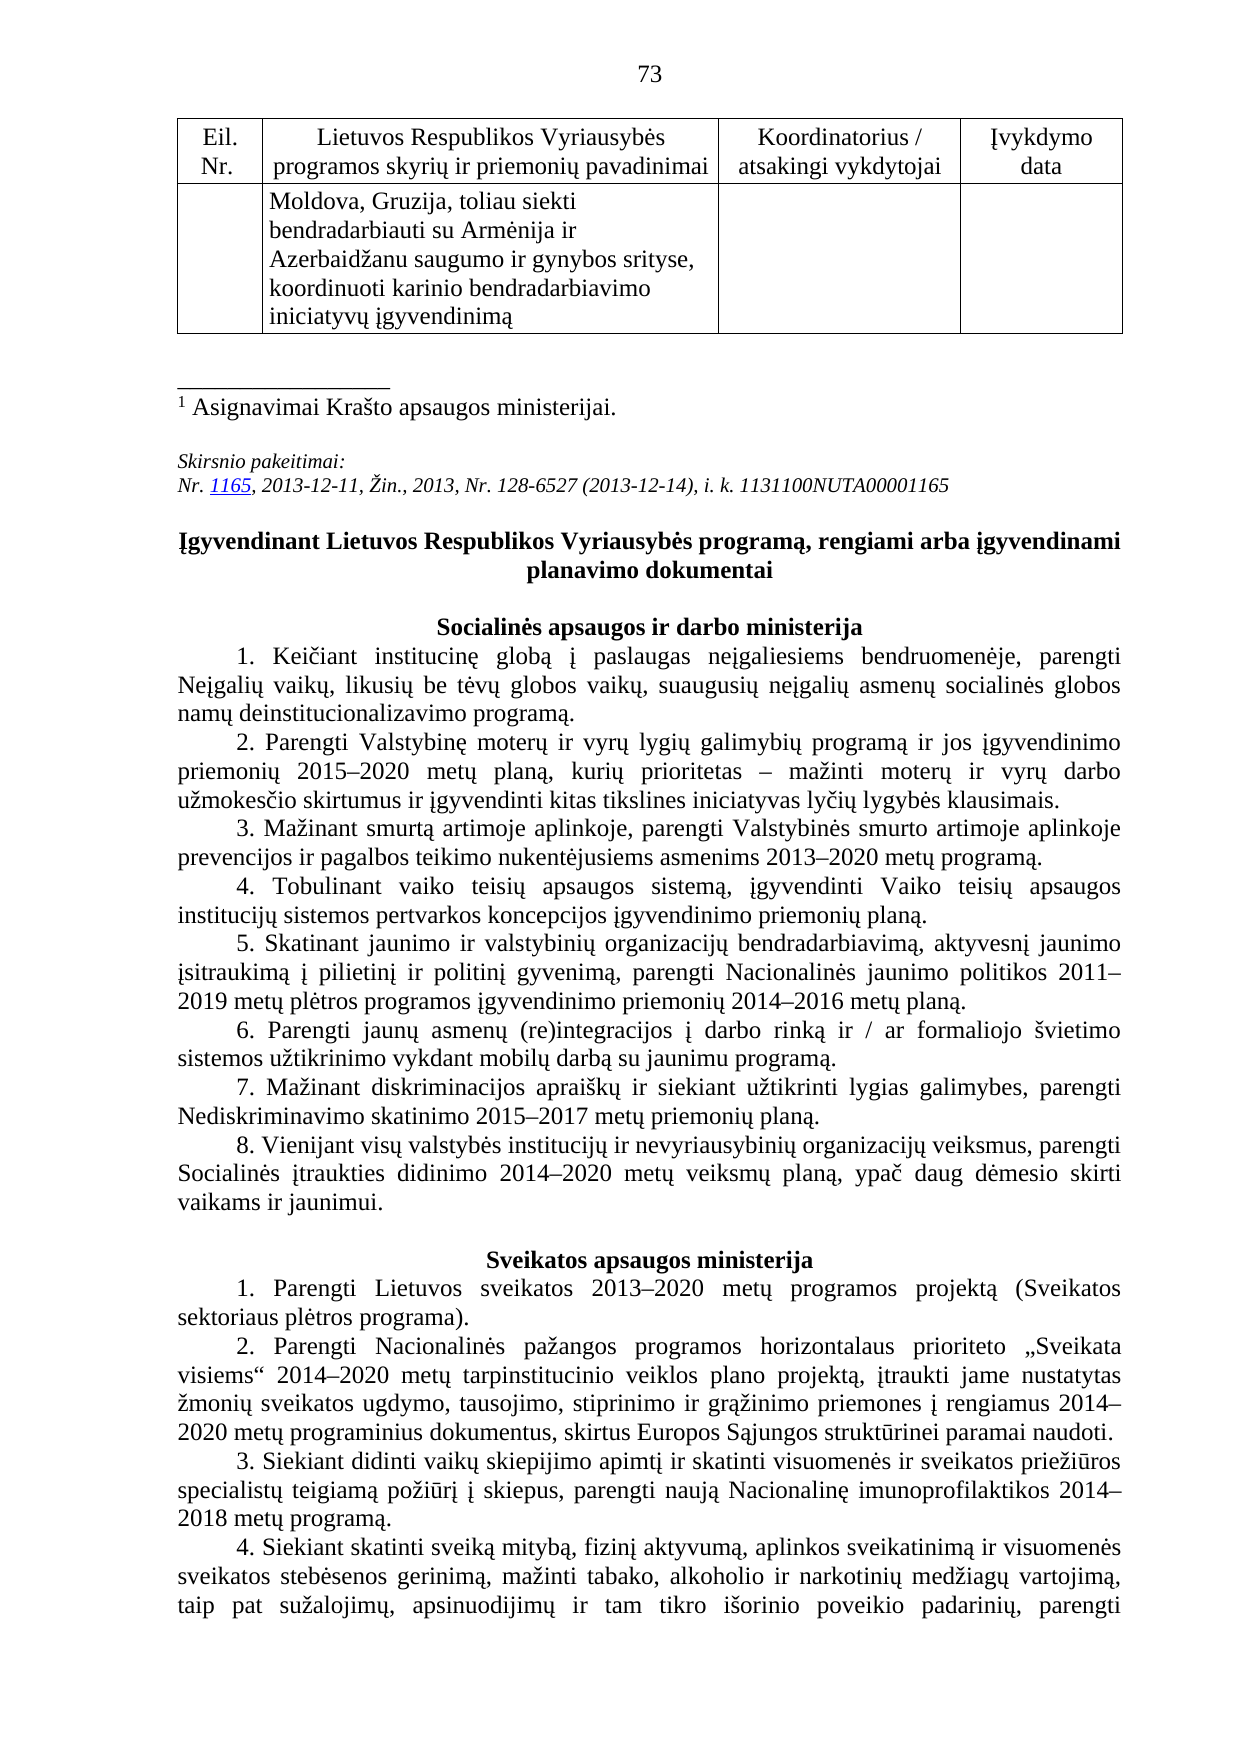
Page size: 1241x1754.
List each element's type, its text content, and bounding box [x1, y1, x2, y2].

text Socialinės apsaugos ir darbo ministerija [177, 612, 1122, 641]
text 2. Parengti Valstybinę moterų ir vyrų lygių galimybių programą ir jos įgyvendinimo priemonių 2015–2020 metų planą, kurių prioritetas – mažinti moterų ir vyrų darbo užmokesčio skirtumus ir įgyvendinti kitas tikslines iniciatyvas lyčių lygybės klausimais. [177, 727, 1122, 813]
table_header Eil. Nr. [178, 119, 262, 182]
table_cell [178, 184, 262, 333]
text 7. Mažinant diskriminacijos apraiškų ir siekiant užtikrinti lygias galimybes, parengti Nediskriminavimo skatinimo 2015–2017 metų priemonių planą. [177, 1072, 1122, 1130]
text 1. Keičiant institucinę globą į paslaugas neįgaliesiems bendruomenėje, parengti Neįgalių vaikų, likusių be tėvų globos vaikų, suaugusių neįgalių asmenų socialinės globos namų deinstitucionalizavimo programą. [177, 641, 1122, 727]
text Nr. 1165, 2013-12-11, Žin., 2013, Nr. 128-6527 (2013-12-14), i. k. 1131100NUTA00001165 [177, 473, 1122, 497]
text 3. Mažinant smurtą artimoje aplinkoje, parengti Valstybinės smurto artimoje aplinkoje prevencijos ir pagalbos teikimo nukentėjusiems asmenims 2013–2020 metų programą. [177, 813, 1122, 871]
text 6. Parengti jaunų asmenų (re)integracijos į darbo rinką ir / ar formaliojo švietimo sistemos užtikrinimo vykdant mobilų darbą su jaunimu programą. [177, 1015, 1122, 1072]
table_cell [961, 184, 1122, 333]
table_header Koordinatorius / atsakingi vykdytojai [719, 119, 960, 182]
text Įgyvendinant Lietuvos Respublikos Vyriausybės programą, rengiami arba įgyvendinami planavimo dokumentai [177, 526, 1122, 583]
table_cell Moldova, Gruzija, toliau siekti bendradarbiauti su Armėnija ir Azerbaidžanu saugumo ir gynybos srityse, koordinuoti karinio bendradarbiavimo iniciatyvų įgyvendinimą [263, 184, 718, 333]
table_header Įvykdymo data [961, 119, 1122, 182]
text 5. Skatinant jaunimo ir valstybinių organizacijų bendradarbiavimą, aktyvesnį jaunimo įsitraukimą į pilietinį ir politinį gyvenimą, parengti Nacionalinės jaunimo politikos 2011–2019 metų plėtros programos įgyvendinimo priemonių 2014–2016 metų planą. [177, 928, 1122, 1015]
text 4. Tobulinant vaiko teisių apsaugos sistemą, įgyvendinti Vaiko teisių apsaugos institucijų sistemos pertvarkos koncepcijos įgyvendinimo priemonių planą. [177, 871, 1122, 928]
table_header Lietuvos Respublikos Vyriausybės programos skyrių ir priemonių pavadinimai [263, 119, 718, 182]
text 3. Siekiant didinti vaikų skiepijimo apimtį ir skatinti visuomenės ir sveikatos priežiūros specialistų teigiamą požiūrį į skiepus, parengti naują Nacionalinę imunoprofilaktikos 2014–2018 metų programą. [177, 1446, 1122, 1532]
text _________________ [177, 363, 1122, 392]
text Sveikatos apsaugos ministerija [177, 1245, 1122, 1273]
text 2. Parengti Nacionalinės pažangos programos horizontalaus prioriteto „Sveikata visiems“ 2014–2020 metų tarpinstitucinio veiklos plano projektą, įtraukti jame nustatytas žmonių sveikatos ugdymo, tausojimo, stiprinimo ir grąžinimo priemones į rengiamus 2014–2020 metų programinius dokumentus, skirtus Europos Sąjungos struktūrinei paramai naudoti. [177, 1331, 1122, 1446]
text Skirsnio pakeitimai: [177, 449, 1122, 473]
table_cell [719, 184, 960, 333]
text 8. Vienijant visų valstybės institucijų ir nevyriausybinių organizacijų veiksmus, parengti Socialinės įtraukties didinimo 2014–2020 metų veiksmų planą, ypač daug dėmesio skirti vaikams ir jaunimui. [177, 1130, 1122, 1216]
text 1. Parengti Lietuvos sveikatos 2013–2020 metų programos projektą (Sveikatos sektoriaus plėtros programa). [177, 1273, 1122, 1331]
text 4. Siekiant skatinti sveiką mitybą, fizinį aktyvumą, aplinkos sveikatinimą ir visuomenės sveikatos stebėsenos gerinimą, mažinti tabako, alkoholio ir narkotinių medžiagų vartojimą, taip pat sužalojimų, apsinuodijimų ir tam tikro išorinio poveikio padarinių, parengti [177, 1532, 1122, 1618]
text 1 Asignavimai Krašto apsaugos ministerijai. [177, 392, 1122, 420]
